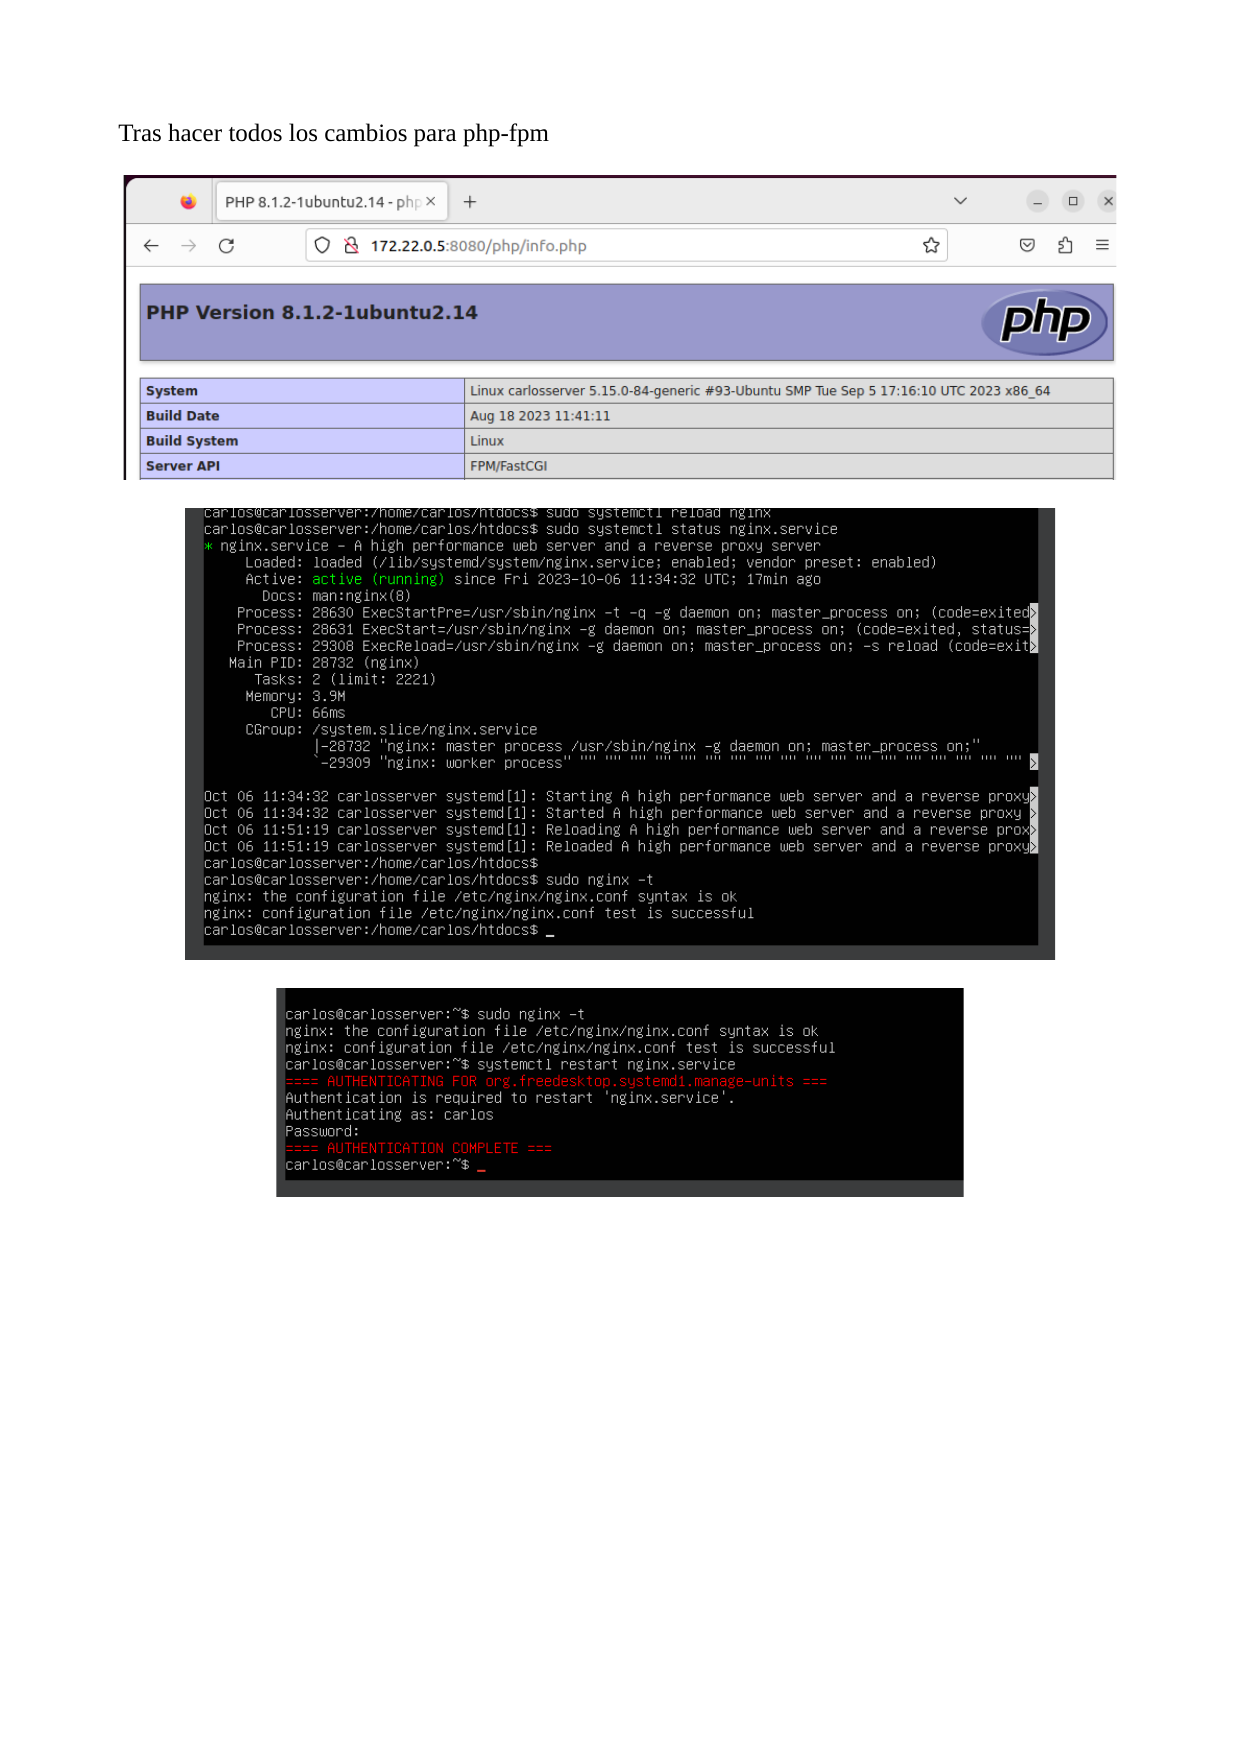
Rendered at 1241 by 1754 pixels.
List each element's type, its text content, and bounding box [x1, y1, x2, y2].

picture [276, 988, 964, 1197]
picture [185, 508, 1055, 960]
picture [123, 175, 1117, 480]
text Tras hacer todos los cambios para php-fpm [118, 118, 1122, 147]
